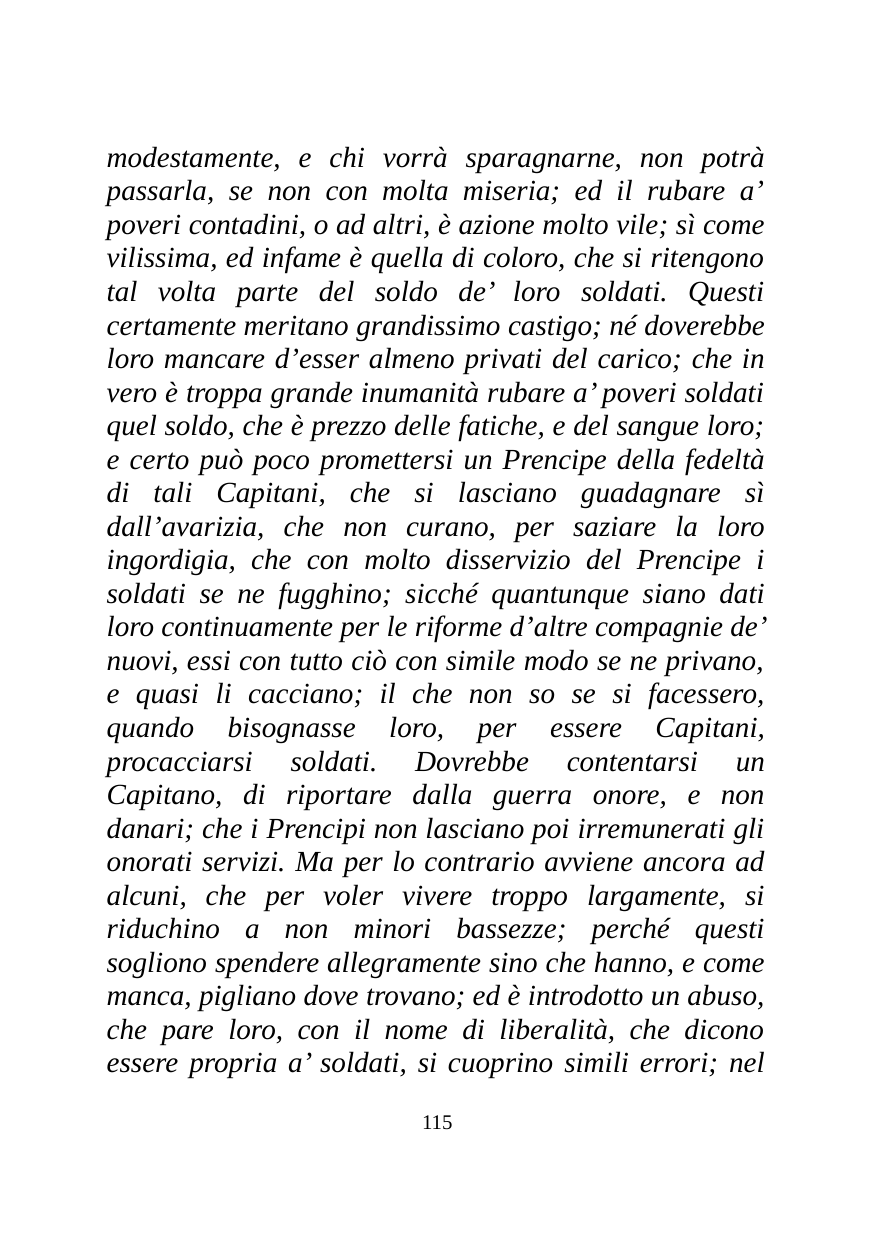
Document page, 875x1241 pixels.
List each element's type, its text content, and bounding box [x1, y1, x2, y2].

text modestamente, e chi vorrà sparagnarne, non potrà passarla, se non con molta miseria; ed il rubare a’ poveri contadini, o ad altri, è azione molto vile; sì come vilissima, ed infame è quella di coloro, che si ritengono tal volta parte del soldo de’ loro soldati. Questi certamente meritano grandissimo castigo; né doverebbe loro mancare d’esser almeno privati del carico; che in vero è troppa grande inumanità rubare a’ poveri soldati quel soldo, che è prezzo delle fatiche, e del sangue loro; e certo può poco promettersi un Prencipe della fedeltà di tali Capitani, che si lasciano guadagnare sì dall’avarizia, che non curano, per saziare la loro ingordigia, che con molto disservizio del Prencipe i soldati se ne fugghino; sicché quantunque siano dati loro continuamente per le riforme d’altre compagnie de’ nuovi, essi con tutto ciò con simile modo se ne privano, e quasi li cacciano; il che non so se si facessero, quando bisognasse loro, per essere Capitani, procacciarsi soldati. Dovrebbe contentarsi un Capitano, di riportare dalla guerra onore, e non danari; che i Prencipi non lasciano poi irremunerati gli onorati servizi. Ma per lo contrario avviene ancora ad alcuni, che per voler vivere troppo largamente, si riduchino a non minori bassezze; perché questi sogliono spendere allegramente sino che hanno, e come manca, pigliano dove trovano; ed è introdotto un abuso, che pare loro, con il nome di liberalità, che dicono essere propria a’ soldati, si cuoprino simili errori; nel [106, 140, 768, 1079]
